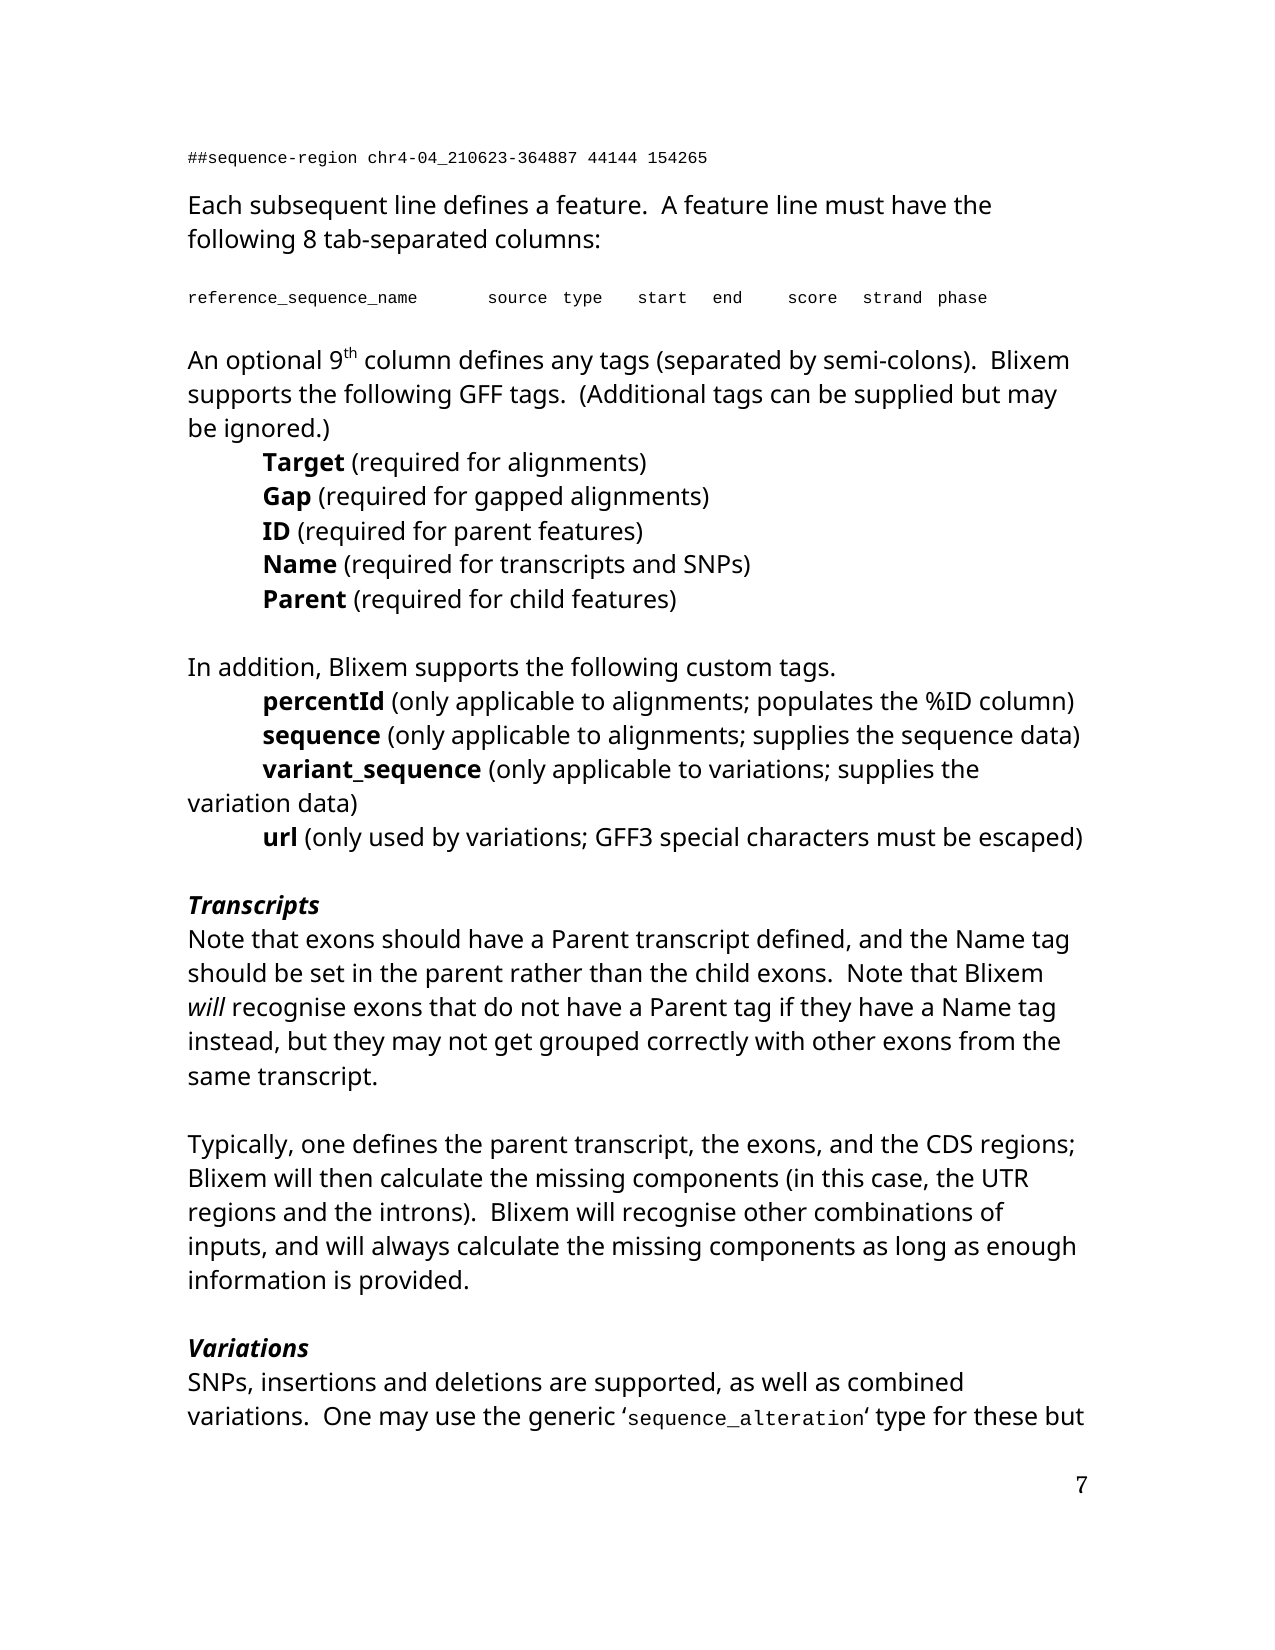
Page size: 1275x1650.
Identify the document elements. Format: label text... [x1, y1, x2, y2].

text reference_sequence_name source type start end score strand phase [187, 290, 1087, 309]
text Target (required for alignments) [187, 445, 1087, 479]
text Name (required for transcripts and SNPs) [187, 547, 1087, 581]
text Typically, one defines the parent transcript, the exons, and the CDS regions; Blixem will then calculate the missing components (in this case, the UTR regions and the introns). Blixem will recognise other combinations of inputs, and will always calculate the missing components as long as enough information is provided. [187, 1126, 1087, 1297]
text SNPs, insertions and deletions are supported, as well as combined variations. One may use the generic ‘sequence_alteration‘ type for these but [187, 1365, 1087, 1433]
text url (only used by variations; GFF3 special characters must be escaped) [187, 820, 1087, 854]
text ID (required for parent features) [187, 513, 1087, 547]
text ##sequence-region chr4-04_210623-364887 44144 154265 [187, 150, 1087, 169]
text sequence (only applicable to alignments; supplies the sequence data) [187, 717, 1087, 752]
text Variations [187, 1331, 1087, 1365]
text variant_sequence (only applicable to variations; supplies the variation data) [187, 752, 1087, 820]
text Note that exons should have a Parent transcript defined, and the Name tag should be set in the parent rather than the child exons. Note that Blixem will recognise exons that do not have a Parent tag if they have a Name tag instead, but they may not get grouped correctly with other exons from the same transcript. [187, 922, 1087, 1092]
text percentId (only applicable to alignments; populates the %ID column) [187, 683, 1087, 717]
text In addition, Blixem supports the following custom tags. [187, 649, 1087, 683]
text Transcripts [187, 888, 1087, 922]
text Parent (required for child features) [187, 581, 1087, 615]
text Each subsequent line defines a feature. A feature line must have the following 8 tab-separated columns: [187, 188, 1087, 256]
text An optional 9th column defines any tags (separated by semi-colons). Blixem supports the following GFF tags. (Additional tags can be supplied but may be ignored.) [187, 343, 1087, 445]
text Gap (required for gapped alignments) [187, 479, 1087, 513]
